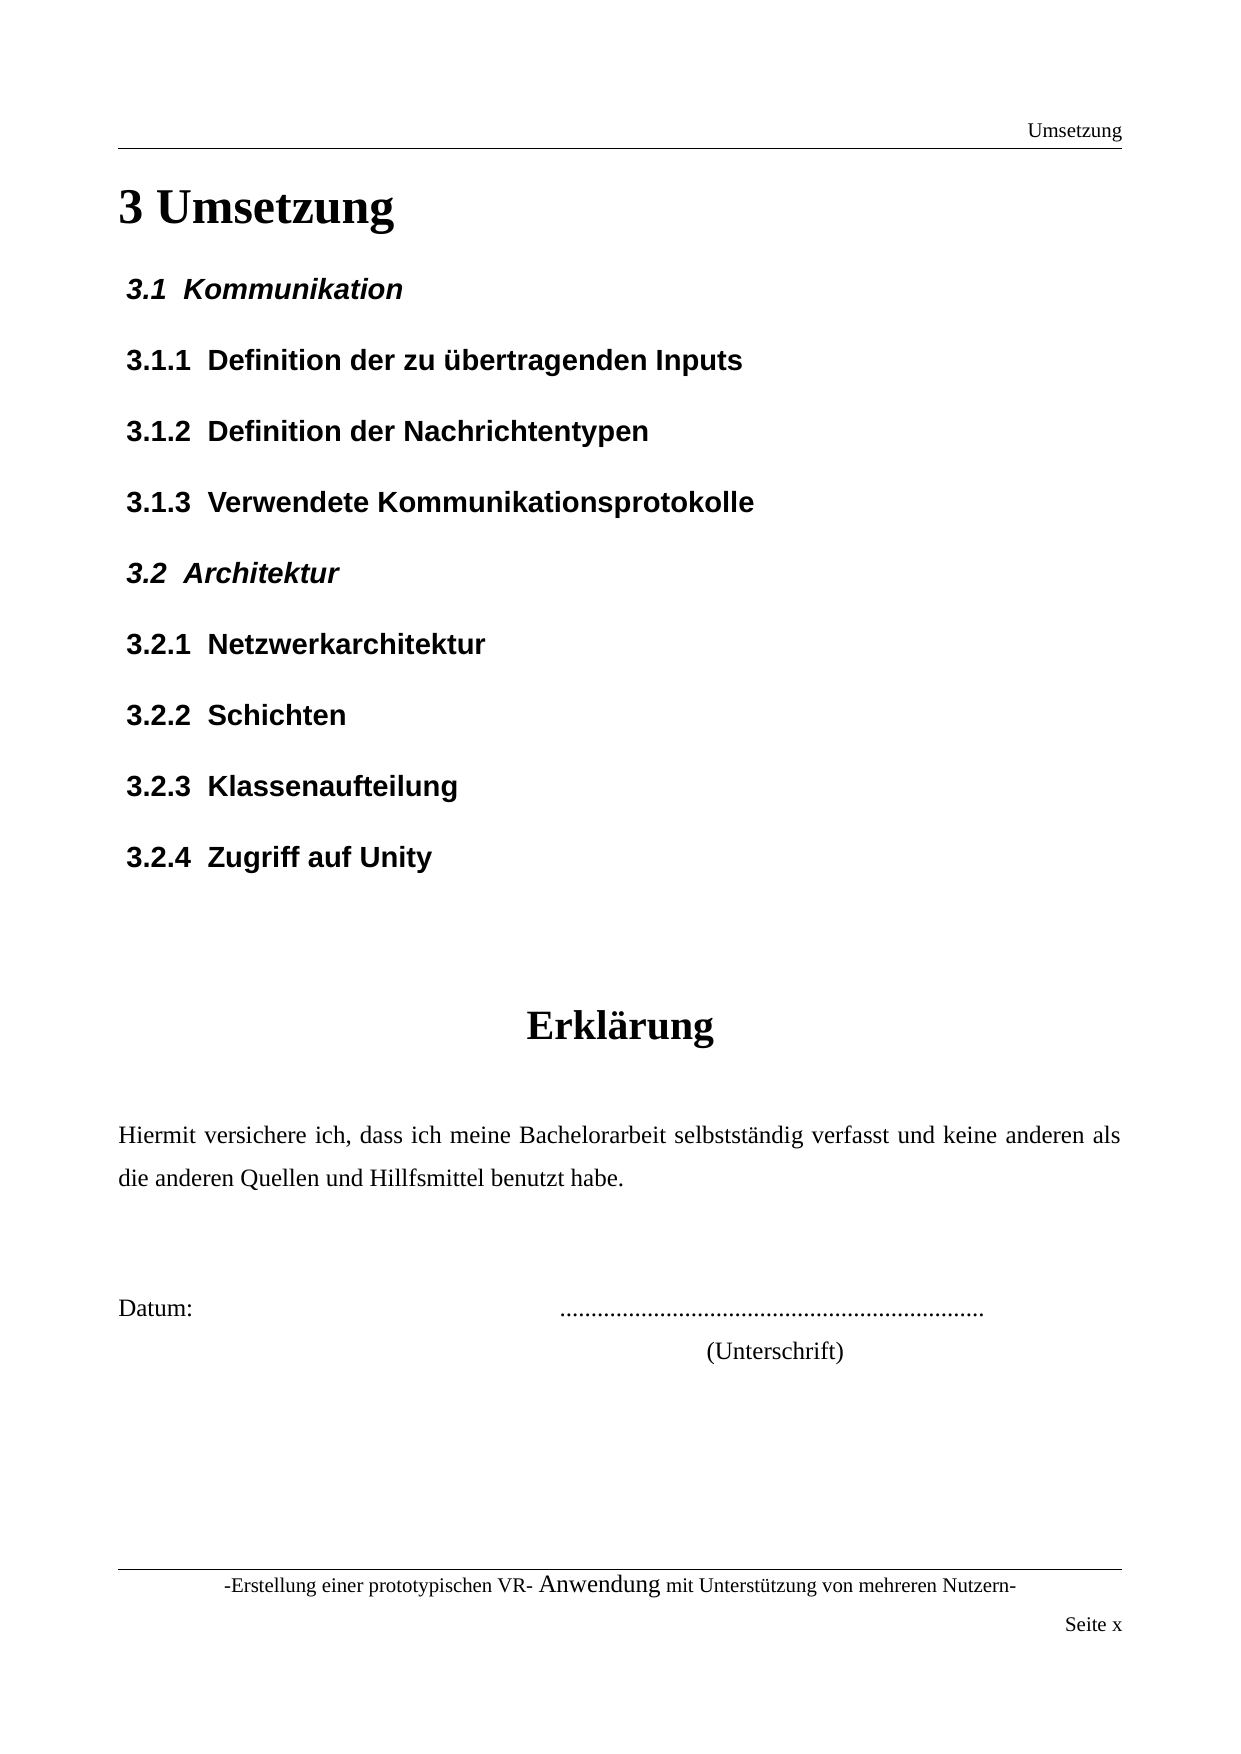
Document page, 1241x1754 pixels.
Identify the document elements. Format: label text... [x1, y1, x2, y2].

subtitle Definition der zu übertragenden Inputs [118, 343, 1122, 377]
subtitle Definition der Nachrichtentypen [118, 414, 1122, 448]
subtitle Kommunikation [118, 272, 1122, 306]
subtitle Verwendete Kommunikationsprotokolle [118, 485, 1122, 519]
subtitle Zugriff auf Unity [118, 840, 1122, 874]
subtitle Klassenaufteilung [118, 769, 1122, 803]
text (Unterschrift) [118, 1336, 1122, 1365]
subtitle Architektur [118, 556, 1122, 590]
text Erklärung [118, 1001, 1122, 1048]
text Hiermit versichere ich, dass ich meine Bachelorarbeit selbstständig verfasst und keine anderen als die anderen Quellen und Hillfsmittel benutzt habe. [118, 1120, 1122, 1192]
text Datum: .................................................................... [118, 1293, 1122, 1322]
subtitle Netzwerkarchitektur [118, 627, 1122, 661]
subtitle Schichten [118, 698, 1122, 732]
subtitle Umsetzung [118, 177, 1122, 234]
